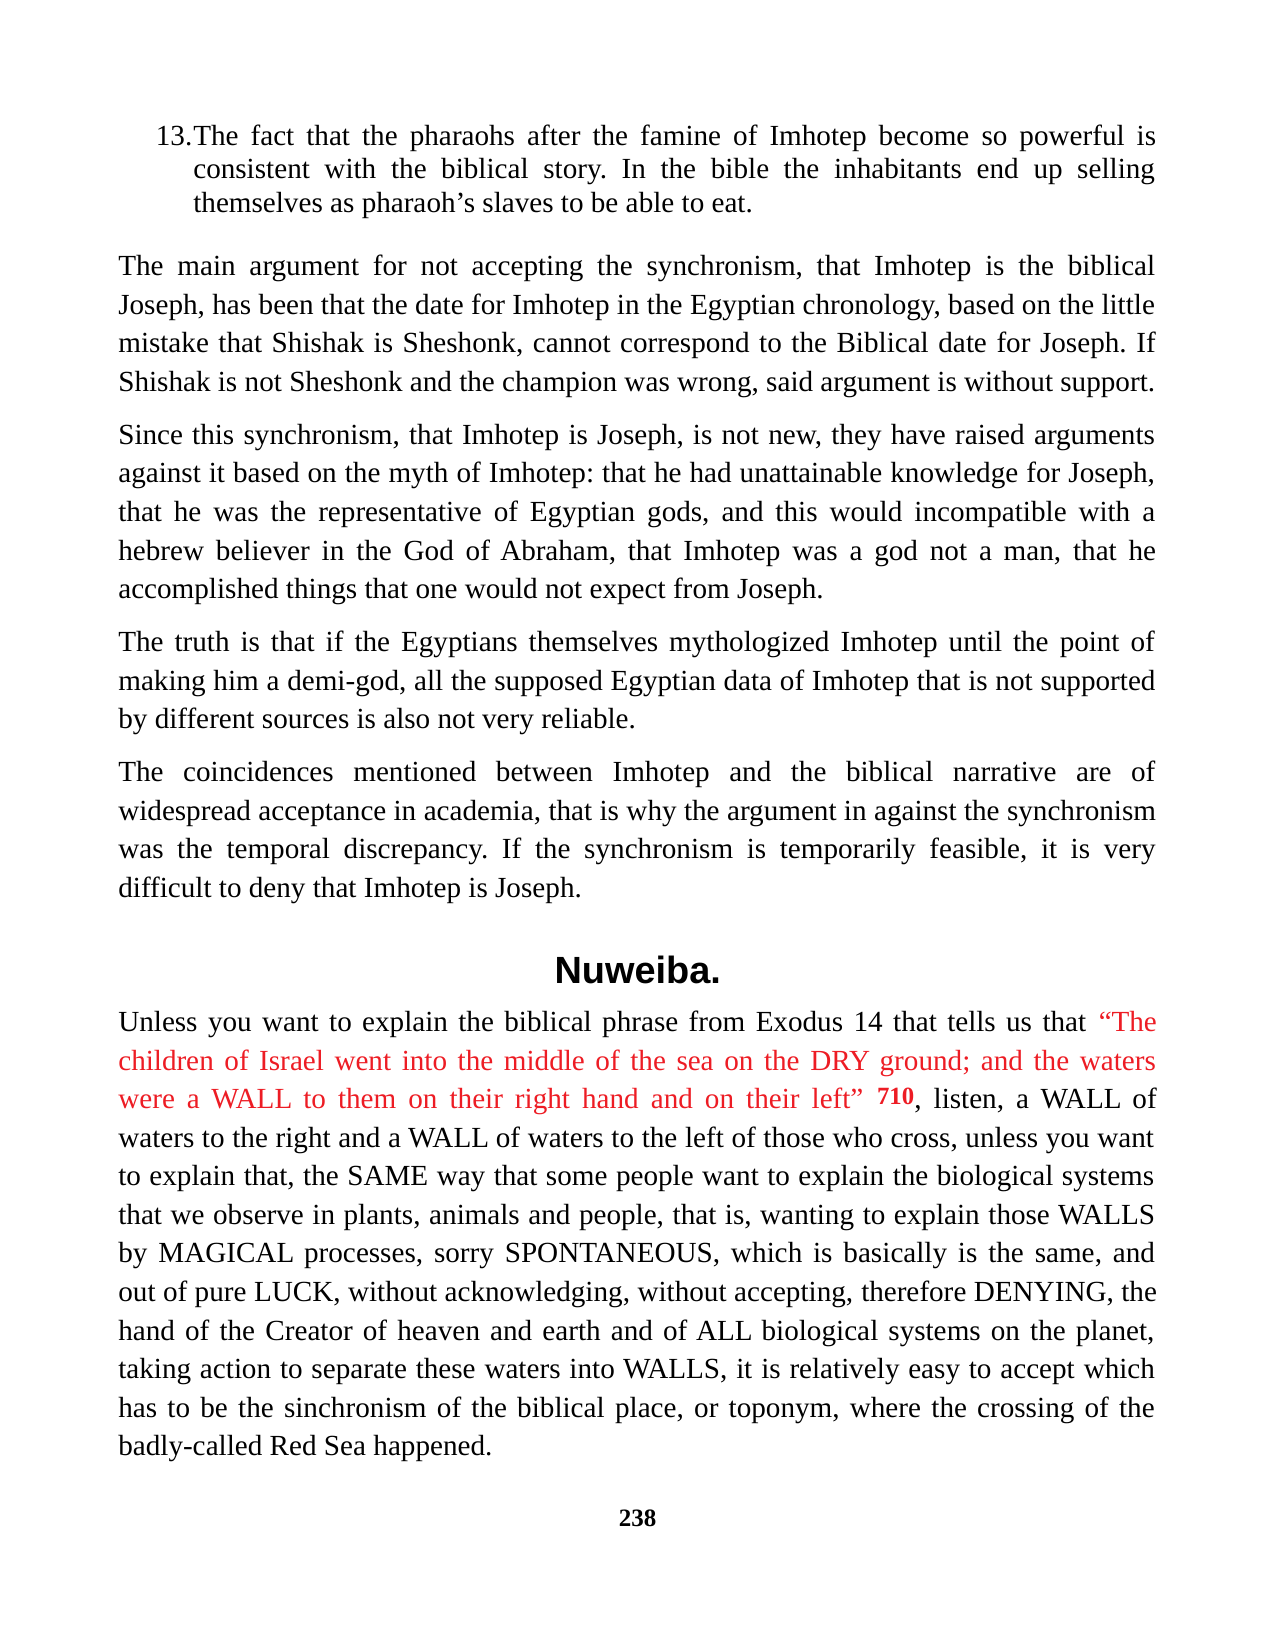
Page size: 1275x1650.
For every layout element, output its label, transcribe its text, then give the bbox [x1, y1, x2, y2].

list The fact that the pharaohs after the famine of Imhotep become so powerful is consistent with the biblical story. In the bible the inhabitants end up selling themselves as pharaoh’s slaves to be able to eat. [156, 118, 1157, 219]
text Since this synchronism, that Imhotep is Joseph, is not new, they have raised arguments against it based on the myth of Imhotep: that he had unattainable knowledge for Joseph, that he was the representative of Egyptian gods, and this would incompatible with a hebrew believer in the God of Abraham, that Imhotep was a god not a man, that he accomplished things that one would not expect from Joseph. [118, 417, 1157, 605]
subtitle Nuweiba. [118, 948, 1157, 992]
text The coincidences mentioned between Imhotep and the biblical narrative are of widespread acceptance in academia, that is why the argument in against the synchronism was the temporal discrepancy. If the synchronism is temporarily feasible, it is very difficult to deny that Imhotep is Joseph. [118, 754, 1157, 904]
text Unless you want to explain the biblical phrase from Exodus 14 that tells us that “The children of Israel went into the middle of the sea on the DRY ground; and the waters were a WALL to them on their right hand and on their left” , listen, a WALL of waters to the right and a WALL of waters to the left of those who cross, unless you want to explain that, the SAME way that some people want to explain the biological systems that we observe in plants, animals and people, that is, wanting to explain those WALLS by MAGICAL processes, sorry SPONTANEOUS, which is basically is the same, and out of pure LUCK, without acknowledging, without accepting, therefore DENYING, the hand of the Creator of heaven and earth and of ALL biological systems on the planet, taking action to separate these waters into WALLS, it is relatively easy to accept which has to be the sinchronism of the biblical place, or toponym, where the crossing of the badly-called Red Sea happened. [118, 1004, 1157, 1462]
text The main argument for not accepting the synchronism, that Imhotep is the biblical Joseph, has been that the date for Imhotep in the Egyptian chronology, based on the little mistake that Shishak is Sheshonk, cannot correspond to the Biblical date for Joseph. If Shishak is not Sheshonk and the champion was wrong, said argument is without support. [118, 248, 1157, 397]
text The truth is that if the Egyptians themselves mythologized Imhotep until the point of making him a demi-god, all the supposed Egyptian data of Imhotep that is not supported by different sources is also not very reliable. [118, 624, 1157, 735]
